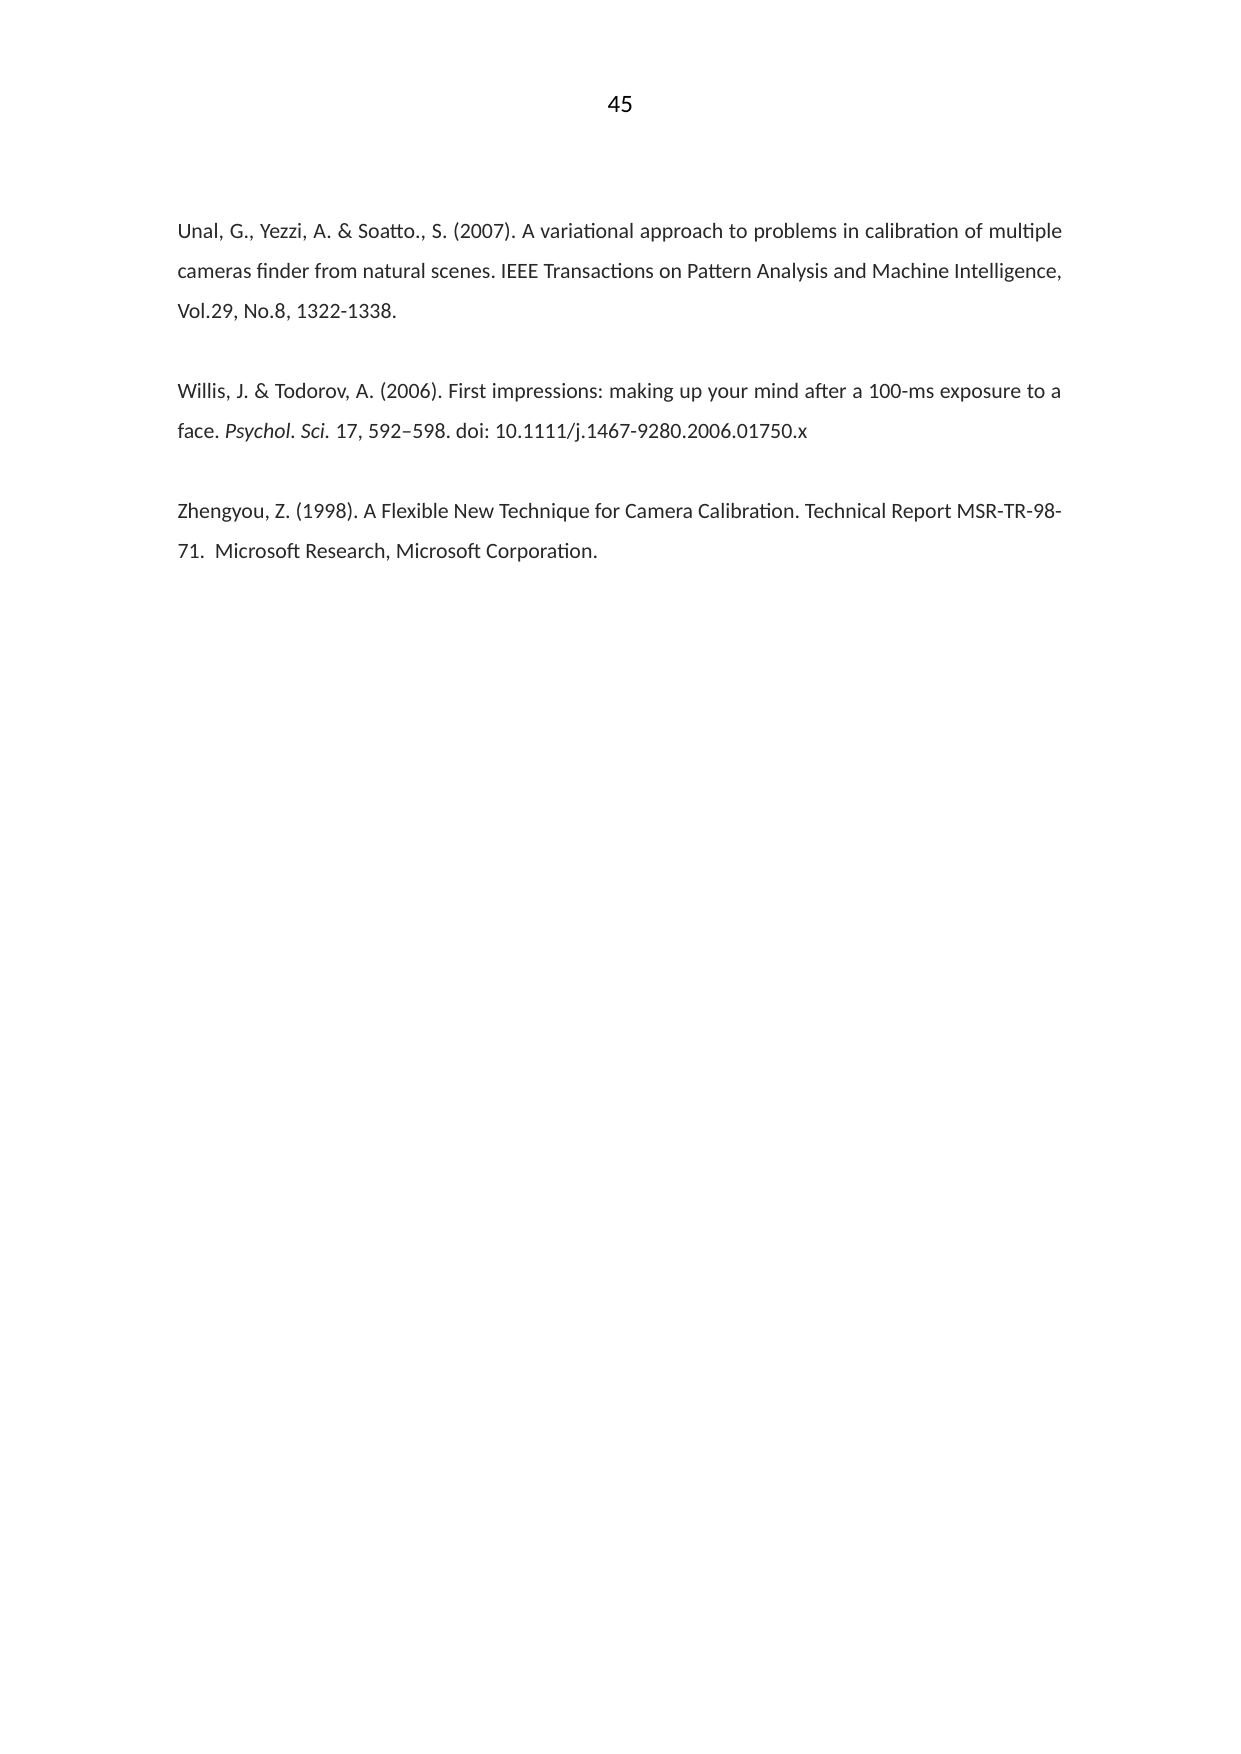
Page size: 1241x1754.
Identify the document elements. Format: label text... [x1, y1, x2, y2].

text Unal, G., Yezzi, A. & Soatto., S. (2007). A variational approach to problems in calibration of multiple cameras finder from natural scenes. IEEE Transactions on Pattern Analysis and Machine Intelligence, Vol.29, No.8, 1322-1338. [177, 217, 1063, 324]
text Willis, J. & Todorov, A. (2006). First impressions: making up your mind after a 100-ms exposure to a face. Psychol. Sci. 17, 592–598. doi: 10.1111/j.1467-9280.2006.01750.x [177, 377, 1063, 444]
text Zhengyou, Z. (1998). A Flexible New Technique for Camera Calibration. Technical Report MSR-TR-98-71. Microsoft Research, Microsoft Corporation. [177, 497, 1063, 564]
